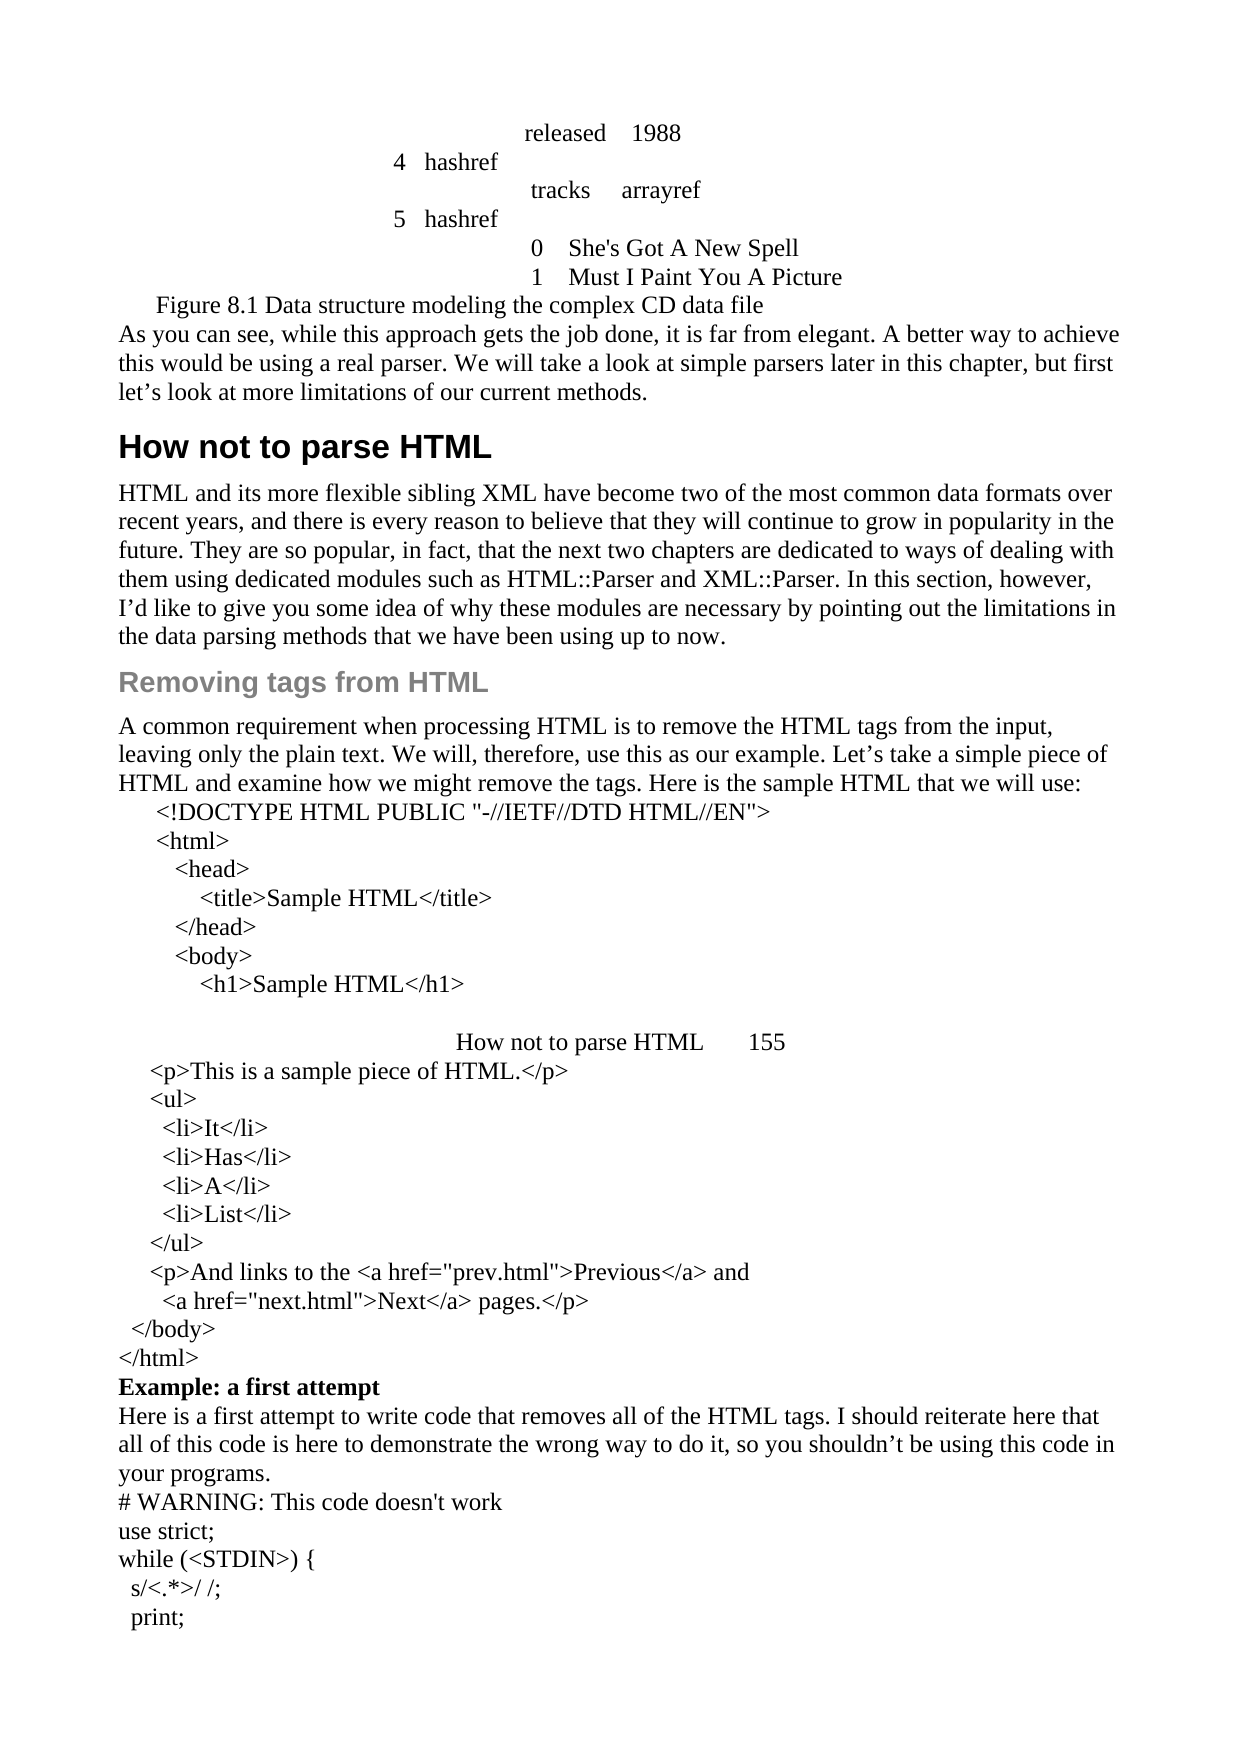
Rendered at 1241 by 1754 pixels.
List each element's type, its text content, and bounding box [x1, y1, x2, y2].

text <h1>Sample HTML</h1> [118, 969, 1122, 998]
text <ul> [118, 1084, 1122, 1113]
text 0 She's Got A New Spell [118, 233, 1122, 262]
text <li>Has</li> [118, 1142, 1122, 1171]
text s/<.*>/ /; [118, 1573, 1122, 1602]
text <body> [118, 941, 1122, 969]
text <p>This is a sample piece of HTML.</p> [118, 1056, 1122, 1084]
text <li>A</li> [118, 1171, 1122, 1199]
text A common requirement when processing HTML is to remove the HTML tags from the input, leaving only the plain text. We will, therefore, use this as our example. Let’s take a simple piece of HTML and examine how we might remove the tags. Here is the sample HTML that we will use: [118, 711, 1122, 797]
text Example: a first attempt [118, 1372, 1122, 1401]
text released 1988 [118, 118, 1122, 147]
text How not to parse HTML 155 [118, 1027, 1122, 1056]
text <head> [118, 854, 1122, 883]
text use strict; [118, 1516, 1122, 1544]
text HTML and its more flexible sibling XML have become two of the most common data formats over recent years, and there is every reason to believe that they will continue to grow in popularity in the future. They are so popular, in fact, that the next two chapters are dedicated to ways of dealing with them using dedicated modules such as HTML::Parser and XML::Parser. In this section, however, I’d like to give you some idea of why these modules are necessary by pointing out the limitations in the data parsing methods that we have been using up to now. [118, 478, 1122, 650]
text while (<STDIN>) { [118, 1544, 1122, 1573]
text <!DOCTYPE HTML PUBLIC "-//IETF//DTD HTML//EN"> [118, 797, 1122, 826]
text print; [118, 1602, 1122, 1631]
text Figure 8.1 Data structure modeling the complex CD data file [118, 291, 1122, 319]
text 1 Must I Paint You A Picture [118, 262, 1122, 291]
text As you can see, while this approach gets the job done, it is far from elegant. A better way to achieve this would be using a real parser. We will take a look at simple parsers later in this chapter, but first let’s look at more limitations of our current methods. [118, 319, 1122, 406]
text # WARNING: This code doesn't work [118, 1487, 1122, 1516]
text </ul> [118, 1228, 1122, 1257]
text 5 hashref [118, 204, 1122, 233]
text <html> [118, 826, 1122, 854]
text </body> [118, 1314, 1122, 1343]
text <a href="next.html">Next</a> pages.</p> [118, 1286, 1122, 1314]
subtitle How not to parse HTML [118, 426, 1122, 465]
text Here is a first attempt to write code that removes all of the HTML tags. I should reiterate here that all of this code is here to demonstrate the wrong way to do it, so you shouldn’t be using this code in your programs. [118, 1401, 1122, 1487]
text <li>List</li> [118, 1199, 1122, 1228]
text 4 hashref [118, 147, 1122, 176]
text tracks arrayref [118, 176, 1122, 204]
text </html> [118, 1343, 1122, 1372]
text </head> [118, 912, 1122, 941]
text <p>And links to the <a href="prev.html">Previous</a> and [118, 1257, 1122, 1286]
subtitle Removing tags from HTML [118, 665, 1122, 698]
text <li>It</li> [118, 1113, 1122, 1142]
text <title>Sample HTML</title> [118, 883, 1122, 912]
